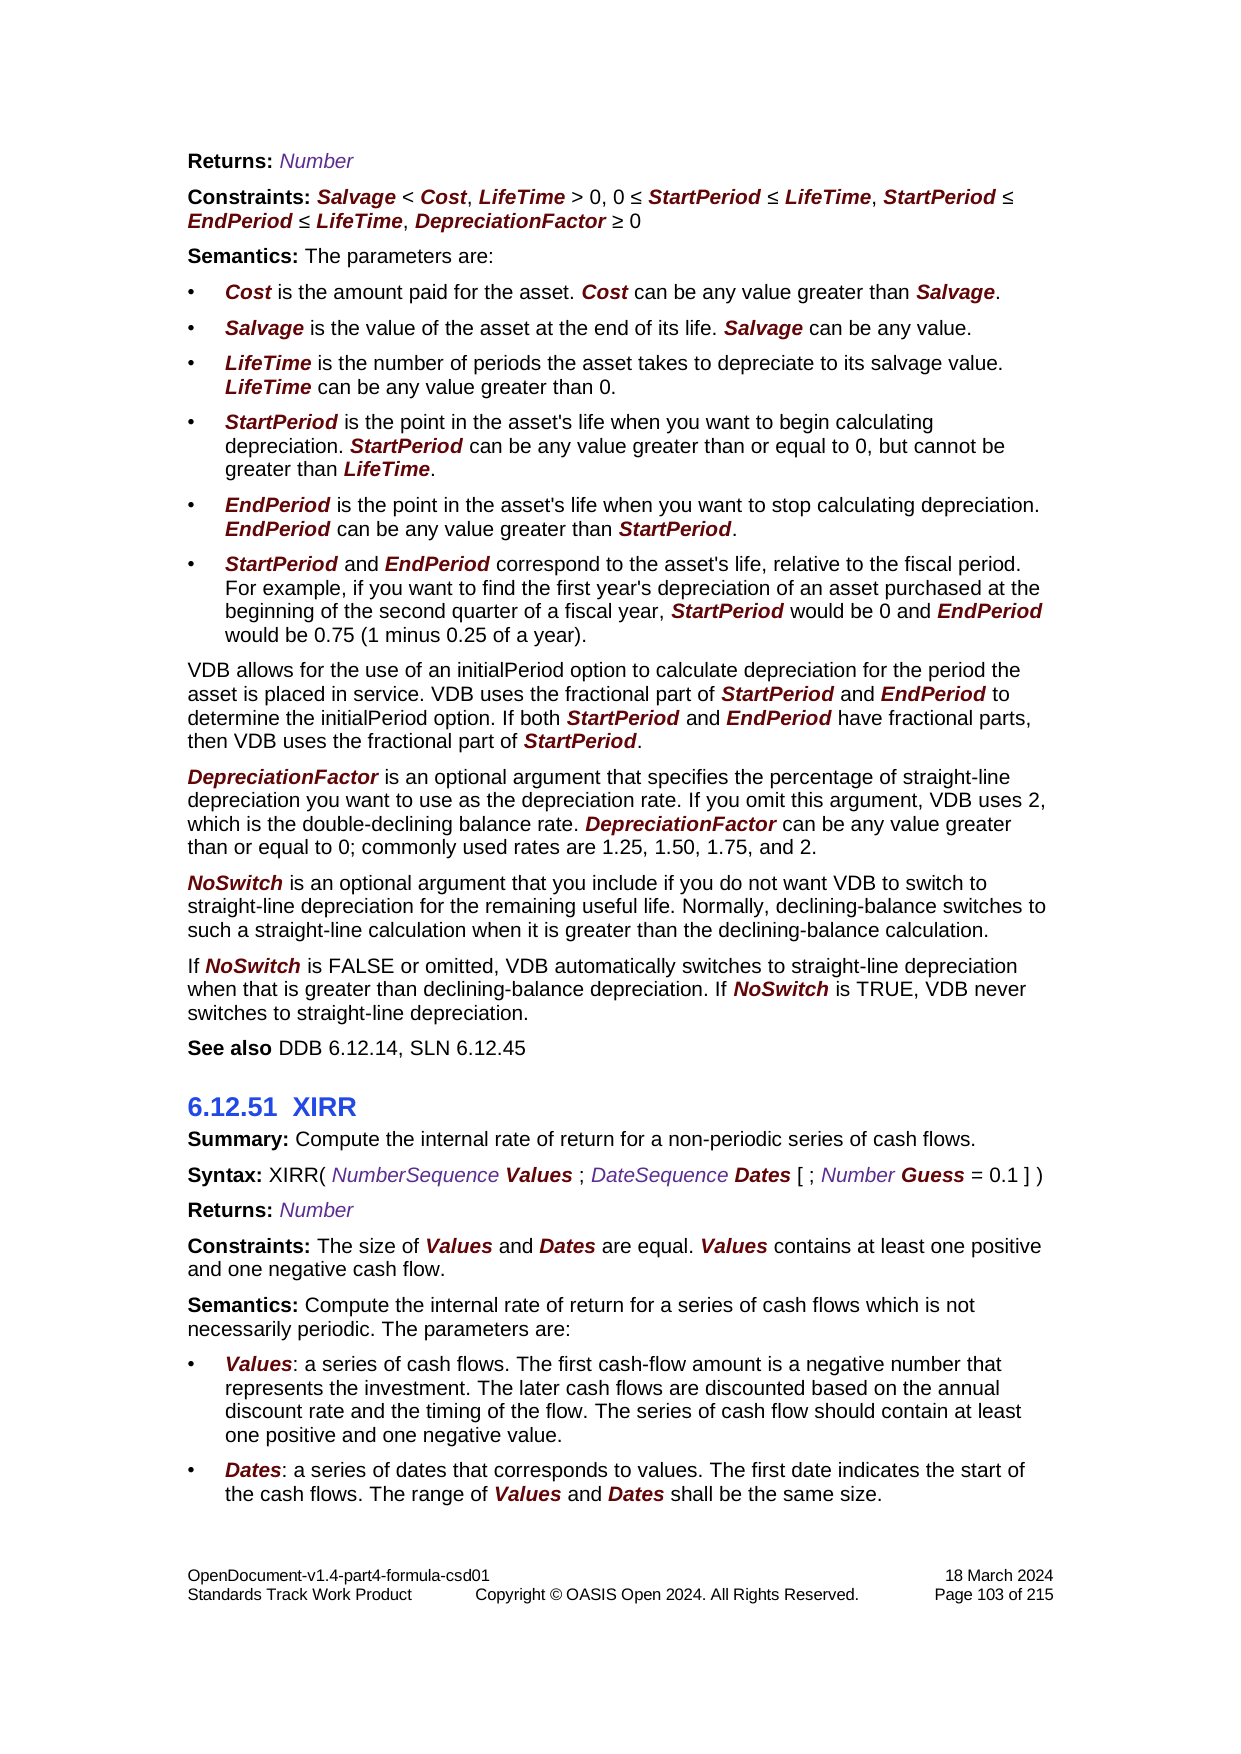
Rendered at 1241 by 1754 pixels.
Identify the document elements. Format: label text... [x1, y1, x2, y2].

list Dates: a series of dates that corresponds to values. The first date indicates the start of the cash flows. The range of Values and Dates shall be the same size. [187, 1459, 1053, 1506]
text VDB allows for the use of an initialPeriod option to calculate depreciation for the period the asset is placed in service. VDB uses the fractional part of StartPeriod and EndPeriod to determine the initialPeriod option. If both StartPeriod and EndPeriod have fractional parts, then VDB uses the fractional part of StartPeriod. [187, 659, 1053, 753]
text Semantics: The parameters are: [187, 245, 1053, 268]
list LifeTime is the number of periods the asset takes to depreciate to its salvage value. LifeTime can be any value greater than 0. [187, 352, 1053, 399]
list StartPeriod and EndPeriod correspond to the asset's life, relative to the fiscal period. For example, if you want to find the first year's depreciation of an asset purchased at the beginning of the second quarter of a fiscal year, StartPeriod would be 0 and EndPeriod would be 0.75 (1 minus 0.25 of a year). [187, 553, 1053, 647]
text See also DDB 6.12.14, SLN 6.12.45 [187, 1037, 1053, 1060]
text NoSwitch is an optional argument that you include if you do not want VDB to switch to straight-line depreciation for the remaining useful life. Normally, declining-balance switches to such a straight-line calculation when it is greater than the declining-balance calculation. [187, 871, 1053, 942]
text DepreciationFactor is an optional argument that specifies the percentage of straight-line depreciation you want to use as the depreciation rate. If you omit this argument, VDB uses 2, which is the double-declining balance rate. DepreciationFactor can be any value greater than or equal to 0; commonly used rates are 1.25, 1.50, 1.75, and 2. [187, 765, 1053, 859]
text Constraints: Salvage < Cost, LifeTime > 0, 0 ≤ StartPeriod ≤ LifeTime, StartPeriod ≤ EndPeriod ≤ LifeTime, DepreciationFactor ≥ 0 [187, 186, 1053, 233]
list Salvage is the value of the asset at the end of its life. Salvage can be any value. [187, 316, 1053, 339]
text If NoSwitch is FALSE or omitted, VDB automatically switches to straight-line depreciation when that is greater than declining-balance depreciation. If NoSwitch is TRUE, VDB never switches to straight-line depreciation. [187, 954, 1053, 1025]
text Semantics: Compute the internal rate of return for a series of cash flows which is not necessarily periodic. The parameters are: [187, 1293, 1053, 1341]
text Returns: Number [187, 1199, 1053, 1222]
text Constraints: The size of Values and Dates are equal. Values contains at least one positive and one negative cash flow. [187, 1234, 1053, 1281]
text Summary: Compute the internal rate of return for a non-periodic series of cash flows. [187, 1127, 1053, 1151]
text Returns: Number [187, 150, 1053, 173]
text Syntax: XIRR( NumberSequence Values ; DateSequence Dates [ ; Number Guess = 0.1 ] ) [187, 1163, 1053, 1187]
list StartPeriod is the point in the asset's life when you want to begin calculating depreciation. StartPeriod can be any value greater than or equal to 0, but cannot be greater than LifeTime. [187, 411, 1053, 481]
list EndPeriod is the point in the asset's life when you want to stop calculating depreciation. EndPeriod can be any value greater than StartPeriod. [187, 493, 1053, 541]
subtitle XIRR [187, 1091, 1053, 1121]
list Values: a series of cash flows. The first cash-flow amount is a negative number that represents the investment. The later cash flows are discounted based on the annual discount rate and the timing of the flow. The series of cash flow should contain at least one positive and one negative value. [187, 1353, 1053, 1447]
list Cost is the amount paid for the asset. Cost can be any value greater than Salvage. [187, 280, 1053, 304]
